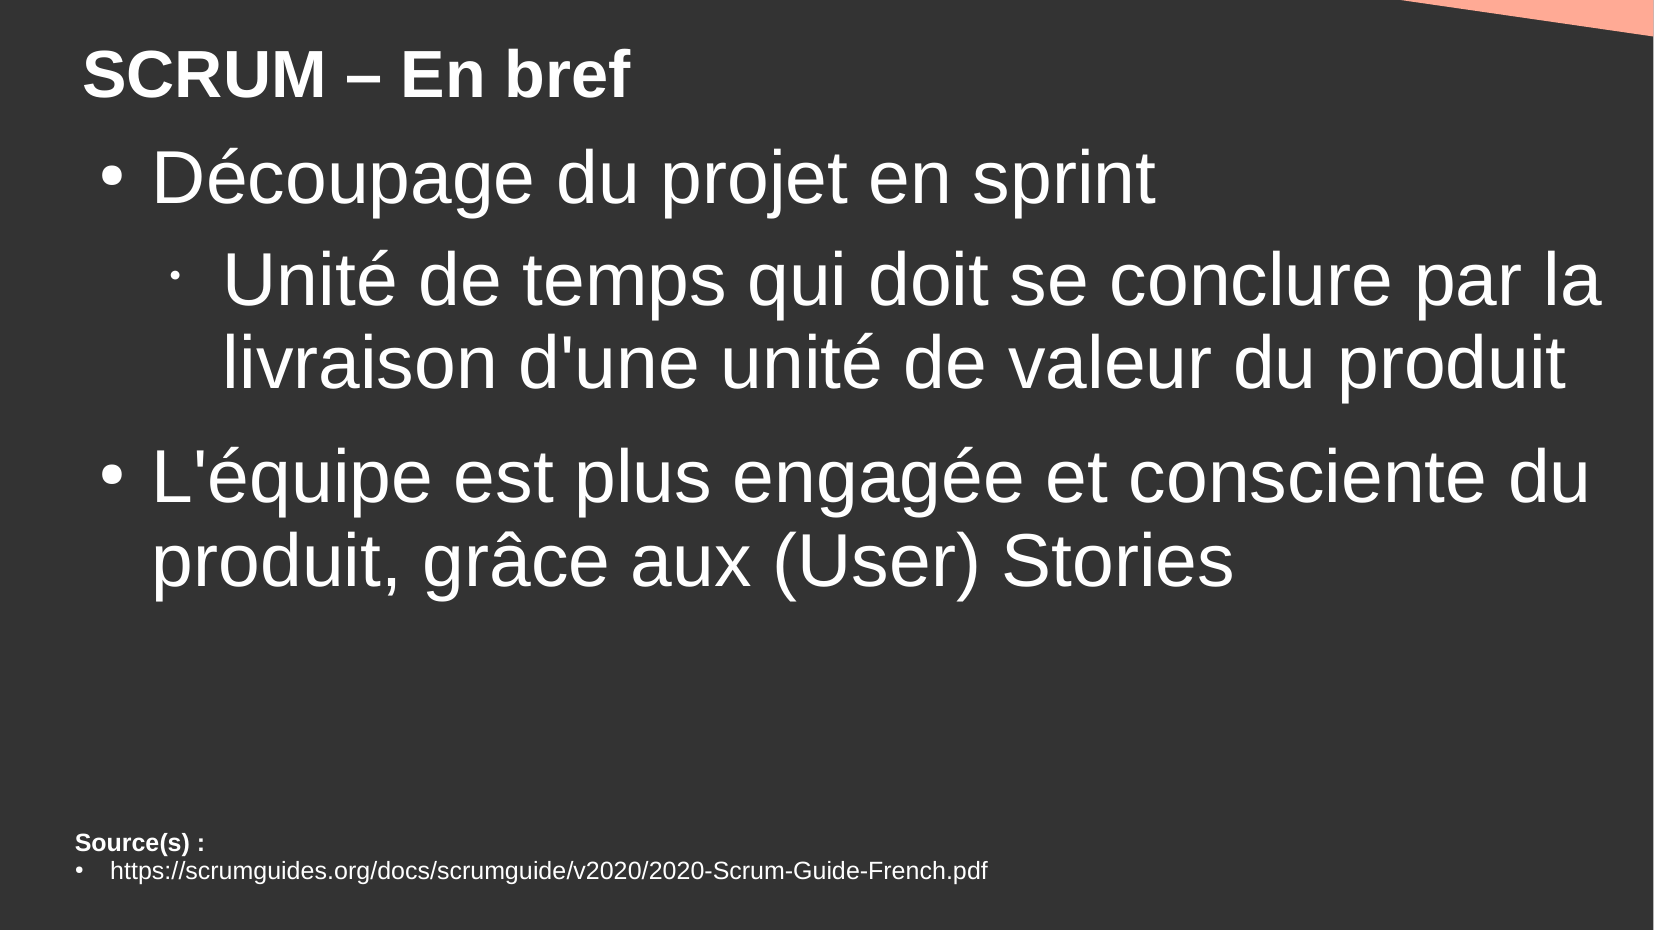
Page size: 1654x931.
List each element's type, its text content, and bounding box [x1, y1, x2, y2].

list Découpage du projet en sprint Unité de temps qui doit se conclure par la livraison d'une unité de valeur du produit L'équipe est plus engagée et consciente du produit, grâce aux (User) Stories [80, 135, 1620, 777]
text_box [1400, 0, 1654, 37]
title SCRUM – En bref [82, 37, 1571, 122]
text_box Source(s) : https://scrumguides.org/docs/scrumguide/v2020/2020-Scrum-Guide-French.pdf [60, 821, 1546, 921]
